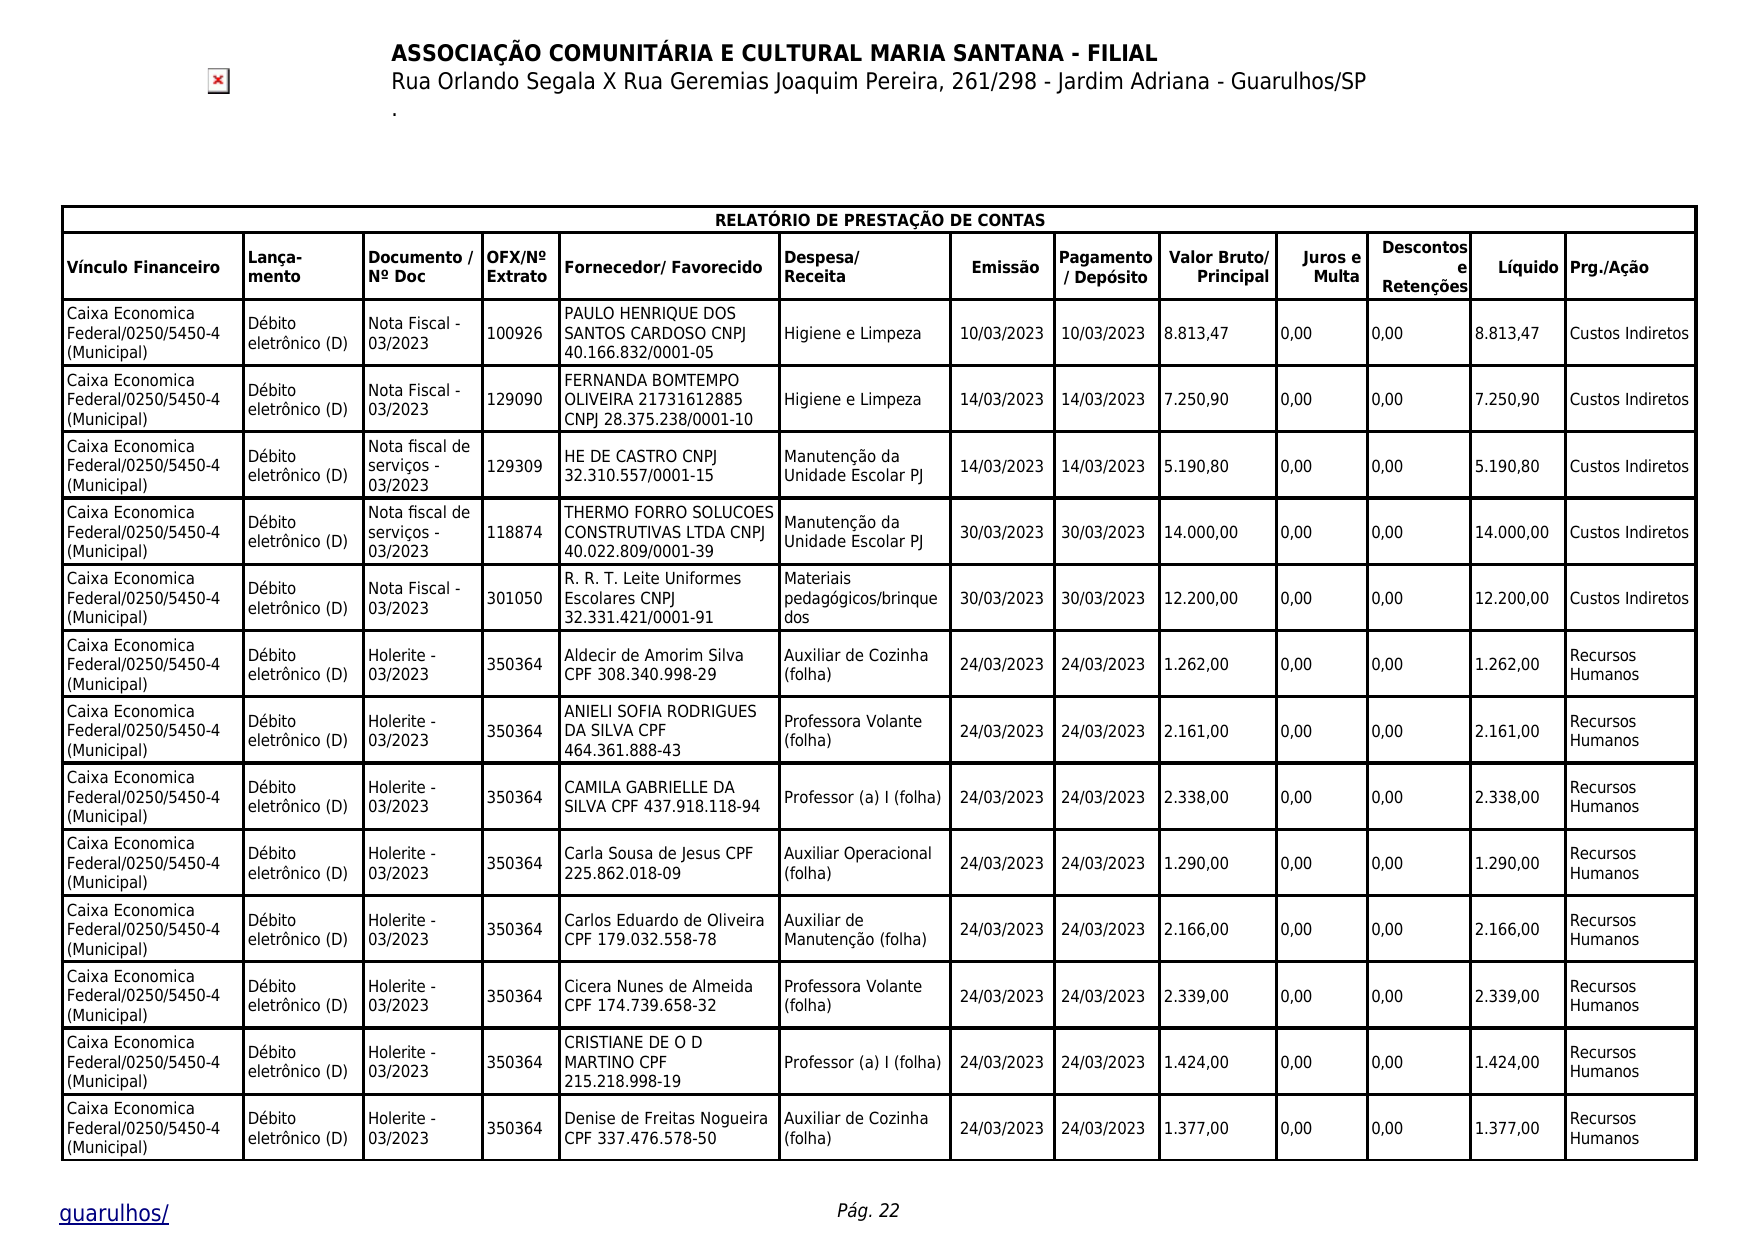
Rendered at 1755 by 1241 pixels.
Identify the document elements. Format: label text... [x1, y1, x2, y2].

table_cell Higiene e Limpeza [781, 367, 949, 430]
table_cell Recursos Humanos [1567, 698, 1694, 761]
table_cell Débito eletrônico (D) [245, 632, 362, 695]
table_cell 0,00 [1278, 963, 1366, 1026]
table_cell Manutenção da Unidade Escolar PJ [781, 433, 949, 496]
table_cell 1.290,00 [1161, 831, 1275, 894]
table_cell Professora Volante (folha) [781, 698, 949, 761]
table_cell Débito eletrônico (D) [245, 1096, 362, 1159]
table_cell 24/03/2023 [952, 963, 1053, 1026]
table_cell Auxiliar Operacional (folha) [781, 831, 949, 894]
table_cell 129309 [484, 433, 558, 496]
table_cell Caixa Economica Federal/0250/5450-4 (Municipal) [64, 301, 242, 364]
table_cell 0,00 [1278, 698, 1366, 761]
table_cell 24/03/2023 [952, 1096, 1053, 1159]
table_cell Documento / Nº Doc [365, 234, 481, 298]
table_cell 24/03/2023 [1056, 632, 1158, 695]
table_cell 12.200,00 [1161, 566, 1275, 629]
table_cell 2.166,00 [1161, 897, 1275, 960]
table_cell 0,00 [1369, 831, 1469, 894]
table_cell 1.377,00 [1161, 1096, 1275, 1159]
table_cell Caixa Economica Federal/0250/5450-4 (Municipal) [64, 433, 242, 496]
table_cell 0,00 [1369, 632, 1469, 695]
table_cell Débito eletrônico (D) [245, 1030, 362, 1093]
table_cell 0,00 [1278, 1096, 1366, 1159]
table_cell 0,00 [1369, 765, 1469, 828]
table_cell Caixa Economica Federal/0250/5450-4 (Municipal) [64, 1096, 242, 1159]
table_cell 14.000,00 [1472, 500, 1564, 563]
table_cell 2.166,00 [1472, 897, 1564, 960]
table_cell 8.813,47 [1161, 301, 1275, 364]
table_cell 7.250,90 [1472, 367, 1564, 430]
table_cell 0,00 [1369, 963, 1469, 1026]
table_cell Nota ﬁscal de serviços - 03/2023 [365, 500, 481, 563]
table_header RELATÓRIO DE PRESTAÇÃO DE CONTAS [64, 208, 1694, 231]
table_cell 1.377,00 [1472, 1096, 1564, 1159]
table_cell 12.200,00 [1472, 566, 1564, 629]
table_cell Carlos Eduardo de Oliveira CPF 179.032.558-78 [561, 897, 778, 960]
table_cell Carla Sousa de Jesus CPF 225.862.018-09 [561, 831, 778, 894]
table_cell 0,00 [1369, 1030, 1469, 1093]
table_cell Nota Fiscal - 03/2023 [365, 367, 481, 430]
table_cell Caixa Economica Federal/0250/5450-4 (Municipal) [64, 765, 242, 828]
table_cell Débito eletrônico (D) [245, 698, 362, 761]
table_cell 1.290,00 [1472, 831, 1564, 894]
table_cell Custos Indiretos [1567, 367, 1694, 430]
table_cell Professor (a) I (folha) [781, 1030, 949, 1093]
table_cell 0,00 [1278, 632, 1366, 695]
table_cell 350364 [484, 963, 558, 1026]
table_cell Débito eletrônico (D) [245, 831, 362, 894]
table_cell 24/03/2023 [1056, 698, 1158, 761]
table_cell 0,00 [1278, 1030, 1366, 1093]
table_cell Fornecedor/ Favorecido [561, 234, 778, 298]
table_cell 1.262,00 [1161, 632, 1275, 695]
table_cell Nota Fiscal - 03/2023 [365, 566, 481, 629]
table_cell Pagamento / Depósito [1056, 234, 1158, 298]
table_cell 5.190,80 [1472, 433, 1564, 496]
table_cell 0,00 [1369, 1096, 1469, 1159]
table_cell 118874 [484, 500, 558, 563]
table_cell Holerite - 03/2023 [365, 765, 481, 828]
table_cell Caixa Economica Federal/0250/5450-4 (Municipal) [64, 831, 242, 894]
table_cell 2.161,00 [1161, 698, 1275, 761]
table_cell Higiene e Limpeza [781, 301, 949, 364]
table_cell HE DE CASTRO CNPJ 32.310.557/0001-15 [561, 433, 778, 496]
table_cell Juros e Multa [1278, 234, 1366, 298]
table_cell Custos Indiretos [1567, 500, 1694, 563]
table_cell Caixa Economica Federal/0250/5450-4 (Municipal) [64, 566, 242, 629]
table_cell Recursos Humanos [1567, 632, 1694, 695]
table_cell 350364 [484, 632, 558, 695]
table_cell Nota ﬁscal de serviços - 03/2023 [365, 433, 481, 496]
table_cell Débito eletrônico (D) [245, 301, 362, 364]
table_cell 0,00 [1278, 433, 1366, 496]
table_cell 0,00 [1278, 831, 1366, 894]
table_cell Holerite - 03/2023 [365, 897, 481, 960]
table_cell 5.190,80 [1161, 433, 1275, 496]
table_cell 1.424,00 [1472, 1030, 1564, 1093]
table_cell 10/03/2023 [952, 301, 1053, 364]
table_cell 0,00 [1278, 500, 1366, 563]
table_cell 30/03/2023 [1056, 566, 1158, 629]
table_cell 10/03/2023 [1056, 301, 1158, 364]
table_cell Cicera Nunes de Almeida CPF 174.739.658-32 [561, 963, 778, 1026]
table_cell Holerite - 03/2023 [365, 632, 481, 695]
table_cell 129090 [484, 367, 558, 430]
table_cell Débito eletrônico (D) [245, 765, 362, 828]
table_cell 24/03/2023 [1056, 765, 1158, 828]
table_cell Vínculo Financeiro [64, 234, 242, 298]
table_cell 350364 [484, 831, 558, 894]
table_cell Caixa Economica Federal/0250/5450-4 (Municipal) [64, 698, 242, 761]
table_cell 0,00 [1278, 367, 1366, 430]
table_cell 30/03/2023 [952, 566, 1053, 629]
table_cell 24/03/2023 [952, 698, 1053, 761]
table_cell OFX/Nº Extrato [484, 234, 558, 298]
table_cell 14/03/2023 [952, 433, 1053, 496]
table_cell ANIELI SOFIA RODRIGUES DA SILVA CPF 464.361.888-43 [561, 698, 778, 761]
table_cell 0,00 [1278, 765, 1366, 828]
table_cell 30/03/2023 [1056, 500, 1158, 563]
table_cell Recursos Humanos [1567, 1096, 1694, 1159]
table_cell 350364 [484, 897, 558, 960]
table_cell 14.000,00 [1161, 500, 1275, 563]
table_cell 0,00 [1278, 566, 1366, 629]
table_cell 350364 [484, 1030, 558, 1093]
table_cell Recursos Humanos [1567, 831, 1694, 894]
table_cell 0,00 [1369, 301, 1469, 364]
table_cell 24/03/2023 [952, 1030, 1053, 1093]
table_cell Emissão [952, 234, 1053, 298]
table_cell 350364 [484, 1096, 558, 1159]
table_cell Materiais pedagógicos/brinque dos [781, 566, 949, 629]
table_cell 30/03/2023 [952, 500, 1053, 563]
table_cell 0,00 [1278, 897, 1366, 960]
table_cell Caixa Economica Federal/0250/5450-4 (Municipal) [64, 963, 242, 1026]
table_cell Denise de Freitas Nogueira CPF 337.476.578-50 [561, 1096, 778, 1159]
table_cell 24/03/2023 [952, 831, 1053, 894]
table_cell Professora Volante (folha) [781, 963, 949, 1026]
table_cell Professor (a) I (folha) [781, 765, 949, 828]
table_cell Débito eletrônico (D) [245, 897, 362, 960]
table_cell Holerite - 03/2023 [365, 1096, 481, 1159]
table_cell 100926 [484, 301, 558, 364]
table_cell 2.338,00 [1161, 765, 1275, 828]
table_cell 8.813,47 [1472, 301, 1564, 364]
table_cell 0,00 [1278, 301, 1366, 364]
table_cell PAULO HENRIQUE DOS SANTOS CARDOSO CNPJ 40.166.832/0001-05 [561, 301, 778, 364]
table_cell Recursos Humanos [1567, 765, 1694, 828]
table_cell 0,00 [1369, 698, 1469, 761]
table_cell Descontos e Retenções [1369, 234, 1469, 298]
table_cell Custos Indiretos [1567, 301, 1694, 364]
table_cell Manutenção da Unidade Escolar PJ [781, 500, 949, 563]
table_cell Aldecir de Amorim Silva CPF 308.340.998-29 [561, 632, 778, 695]
table_cell THERMO FORRO SOLUCOES CONSTRUTIVAS LTDA CNPJ 40.022.809/0001-39 [561, 500, 778, 563]
table_cell Nota Fiscal - 03/2023 [365, 301, 481, 364]
table_cell 14/03/2023 [1056, 433, 1158, 496]
table_cell FERNANDA BOMTEMPO OLIVEIRA 21731612885 CNPJ 28.375.238/0001-10 [561, 367, 778, 430]
table_cell 0,00 [1369, 433, 1469, 496]
table_cell 301050 [484, 566, 558, 629]
table_cell 24/03/2023 [952, 897, 1053, 960]
table_cell Caixa Economica Federal/0250/5450-4 (Municipal) [64, 500, 242, 563]
table_cell 14/03/2023 [952, 367, 1053, 430]
table_cell Débito eletrônico (D) [245, 500, 362, 563]
table_cell Caixa Economica Federal/0250/5450-4 (Municipal) [64, 897, 242, 960]
table_cell Holerite - 03/2023 [365, 963, 481, 1026]
table_cell 0,00 [1369, 897, 1469, 960]
table_cell 2.161,00 [1472, 698, 1564, 761]
table_cell 7.250,90 [1161, 367, 1275, 430]
table_cell 0,00 [1369, 367, 1469, 430]
table_cell 2.339,00 [1161, 963, 1275, 1026]
table_cell 24/03/2023 [1056, 831, 1158, 894]
table_cell Auxiliar de Cozinha (folha) [781, 1096, 949, 1159]
table_cell 24/03/2023 [1056, 1030, 1158, 1093]
table_cell Valor Bruto/ Principal [1161, 234, 1275, 298]
table_cell Custos Indiretos [1567, 433, 1694, 496]
table_cell Recursos Humanos [1567, 1030, 1694, 1093]
table_cell Recursos Humanos [1567, 897, 1694, 960]
table_cell 0,00 [1369, 566, 1469, 629]
table_cell 350364 [484, 765, 558, 828]
table_cell Débito eletrônico (D) [245, 566, 362, 629]
table_cell 0,00 [1369, 500, 1469, 563]
table_cell Holerite - 03/2023 [365, 831, 481, 894]
table_cell 14/03/2023 [1056, 367, 1158, 430]
table_cell 24/03/2023 [1056, 897, 1158, 960]
table_cell Caixa Economica Federal/0250/5450-4 (Municipal) [64, 632, 242, 695]
table_cell Auxiliar de Manutenção (folha) [781, 897, 949, 960]
table_cell Caixa Economica Federal/0250/5450-4 (Municipal) [64, 1030, 242, 1093]
table_cell Despesa/ Receita [781, 234, 949, 298]
table_cell Débito eletrônico (D) [245, 367, 362, 430]
table_cell Líquido [1472, 234, 1564, 298]
table_cell Débito eletrônico (D) [245, 433, 362, 496]
table_cell 2.338,00 [1472, 765, 1564, 828]
table_cell 24/03/2023 [1056, 963, 1158, 1026]
table_cell Auxiliar de Cozinha (folha) [781, 632, 949, 695]
table_cell 24/03/2023 [952, 765, 1053, 828]
table_cell Holerite - 03/2023 [365, 698, 481, 761]
table_cell 24/03/2023 [1056, 1096, 1158, 1159]
table_cell CAMILA GABRIELLE DA SILVA CPF 437.918.118-94 [561, 765, 778, 828]
table_cell Recursos Humanos [1567, 963, 1694, 1026]
table_cell 1.424,00 [1161, 1030, 1275, 1093]
table_cell Débito eletrônico (D) [245, 963, 362, 1026]
table_cell Custos Indiretos [1567, 566, 1694, 629]
table_cell 2.339,00 [1472, 963, 1564, 1026]
table_cell Prg./Ação [1567, 234, 1694, 298]
table_cell 350364 [484, 698, 558, 761]
table_cell Caixa Economica Federal/0250/5450-4 (Municipal) [64, 367, 242, 430]
table_cell Lança- mento [245, 234, 362, 298]
table_cell CRISTIANE DE O D MARTINO CPF 215.218.998-19 [561, 1030, 778, 1093]
table_cell 1.262,00 [1472, 632, 1564, 695]
table_cell 24/03/2023 [952, 632, 1053, 695]
table_cell Holerite - 03/2023 [365, 1030, 481, 1093]
table_cell R. R. T. Leite Uniformes Escolares CNPJ 32.331.421/0001-91 [561, 566, 778, 629]
